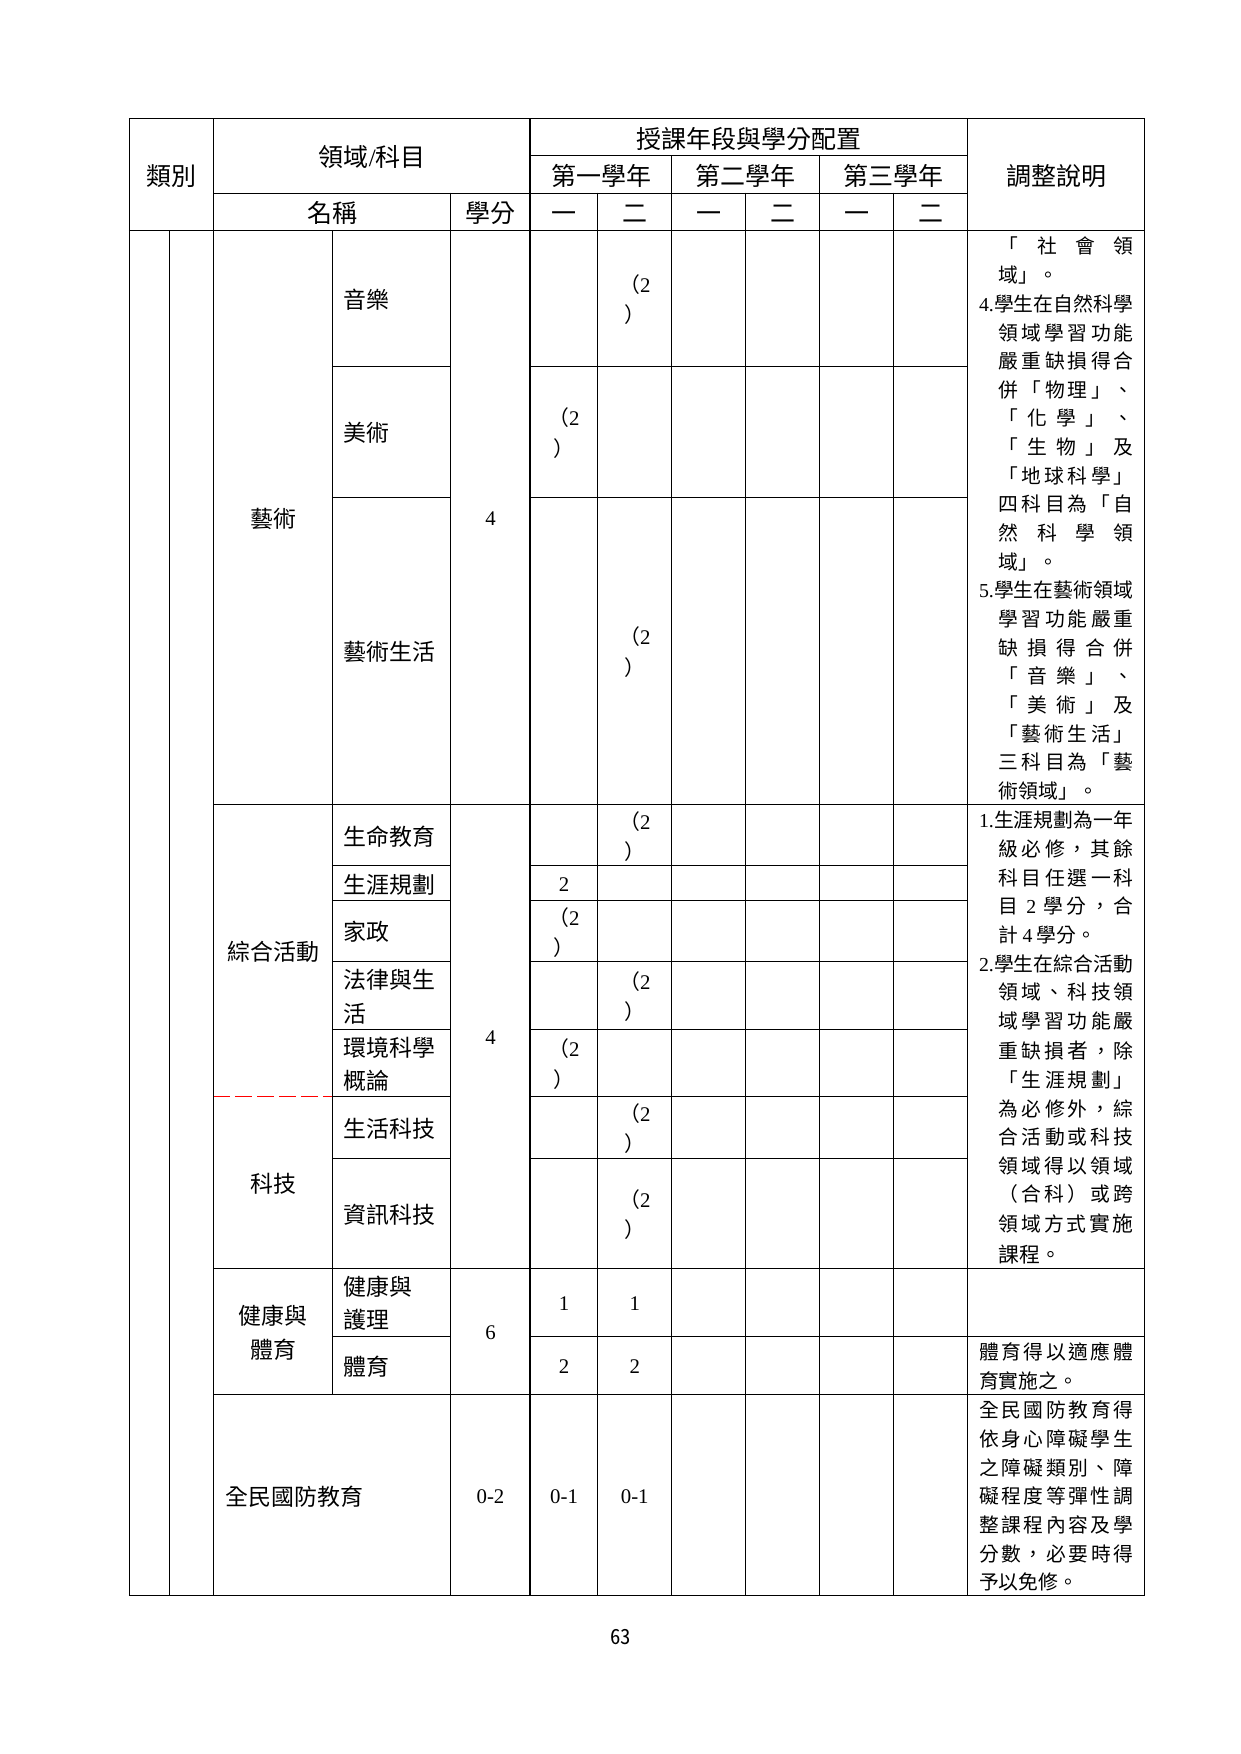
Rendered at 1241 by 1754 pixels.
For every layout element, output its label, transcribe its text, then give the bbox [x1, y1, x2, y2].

table_cell [672, 1395, 745, 1595]
table_cell [820, 1030, 893, 1096]
table_cell [820, 962, 893, 1029]
table_cell [746, 1337, 819, 1394]
table_cell [672, 962, 745, 1029]
table_cell [746, 1030, 819, 1096]
table_cell [820, 231, 893, 366]
table_cell 全民國防教育得依身心障礙學生之障礙類別、障礙程度等彈性調整課程內容及學分數，必要時得予以免修。 [968, 1395, 1144, 1595]
table_cell [672, 498, 745, 804]
table_cell [672, 901, 745, 961]
table_cell [820, 1097, 893, 1158]
table_cell [746, 498, 819, 804]
table_cell [531, 805, 597, 865]
table_cell [894, 498, 967, 804]
table_cell （2） [598, 1097, 671, 1158]
table_header 授課年段與學分配置 [531, 119, 967, 155]
table_cell [746, 962, 819, 1029]
table_cell [746, 231, 819, 366]
table_cell [894, 962, 967, 1029]
table_cell 健康與 體育 [214, 1269, 332, 1394]
table_cell [894, 901, 967, 961]
table_cell [672, 367, 745, 497]
table_cell 1 [531, 1269, 597, 1336]
table_cell [894, 866, 967, 900]
table_cell [894, 1269, 967, 1336]
table_cell [820, 1337, 893, 1394]
table_cell [820, 901, 893, 961]
table_cell [672, 1030, 745, 1096]
table_cell [170, 231, 213, 1595]
table_cell [531, 1097, 597, 1158]
table_cell 「社會領域」。 4.學生在自然科學領域學習功能嚴重缺損得合併「物理」、「化學」、「生物」及「地球科學」四科目為「自然科學領域」。 5.學生在藝術領域學習功能嚴重缺損得合併「音樂」、「美術」及「藝術生活」三科目為「藝術領域」。 [968, 231, 1144, 804]
table_cell 第三學年 [820, 156, 967, 193]
table_cell [820, 1269, 893, 1336]
table_cell 一 [531, 194, 597, 230]
table_cell [968, 1269, 1144, 1336]
table_cell 2 [598, 1337, 671, 1394]
table_cell 資訊科技 [333, 1159, 450, 1268]
table_cell 家政 [333, 901, 450, 961]
table_cell 4 [451, 231, 529, 804]
table_cell （2） [531, 901, 597, 961]
table_cell [894, 1097, 967, 1158]
table_cell 1.生涯規劃為一年級必修，其餘科目任選一科目2學分，合計4學分。 2.學生在綜合活動領域、科技領域學習功能嚴重缺損者，除「生涯規劃」為必修外，綜合活動或科技領域得以領域（合科）或跨領域方式實施課程。 [968, 805, 1144, 1268]
table_cell 全民國防教育 [214, 1395, 450, 1595]
table_cell 體育 [333, 1337, 450, 1394]
table_cell 二 [746, 194, 819, 230]
table_cell 健康與 護理 [333, 1269, 450, 1336]
table_cell [894, 1395, 967, 1595]
table_cell [820, 866, 893, 900]
table_cell [672, 1159, 745, 1268]
table_cell [894, 1337, 967, 1394]
table_cell [746, 1269, 819, 1336]
table_cell 美術 [333, 367, 450, 497]
table_cell [746, 805, 819, 865]
table_cell 生涯規劃 [333, 866, 450, 900]
table_cell 一 [672, 194, 745, 230]
table_cell 第一學年 [531, 156, 671, 193]
table_cell [894, 231, 967, 366]
table_cell [820, 805, 893, 865]
table_cell 生命教育 [333, 805, 450, 865]
table_cell [894, 1159, 967, 1268]
table_header 領域/科目 [214, 119, 529, 193]
table_cell [598, 1030, 671, 1096]
table_header 調整說明 [968, 119, 1144, 230]
table_cell 2 [531, 1337, 597, 1394]
table_cell [894, 367, 967, 497]
table_cell [672, 1337, 745, 1394]
table_cell （2） [598, 805, 671, 865]
table_cell [820, 1395, 893, 1595]
table_cell 一 [820, 194, 893, 230]
table_cell 二 [894, 194, 967, 230]
table_cell 0-1 [531, 1395, 597, 1595]
table_cell 二 [598, 194, 671, 230]
table_cell [531, 962, 597, 1029]
table_cell 環境科學概論 [333, 1030, 450, 1096]
table_cell [531, 231, 597, 366]
table_cell 音樂 [333, 231, 450, 366]
table_cell [672, 805, 745, 865]
table_cell 藝術 [214, 231, 332, 804]
table_cell 藝術生活 [333, 498, 450, 804]
table_cell 生活科技 [333, 1097, 450, 1158]
table_cell [130, 231, 169, 1595]
table_cell [894, 1030, 967, 1096]
table_cell 第二學年 [672, 156, 819, 193]
table_cell [598, 866, 671, 900]
table_cell （2） [598, 962, 671, 1029]
table_cell （2） [598, 1159, 671, 1268]
table_cell （2） [531, 367, 597, 497]
table_cell [672, 1269, 745, 1336]
table_cell [531, 498, 597, 804]
table_cell 綜合活動 [214, 805, 332, 1096]
table_cell 0-1 [598, 1395, 671, 1595]
table_cell 體育得以適應體育實施之。 [968, 1337, 1144, 1394]
table_cell （2） [598, 231, 671, 366]
table_cell [531, 1159, 597, 1268]
table_cell [672, 1097, 745, 1158]
table_cell [672, 231, 745, 366]
table_header 類別 [130, 119, 213, 230]
table_cell 名稱 [214, 194, 450, 230]
table_cell [672, 866, 745, 900]
table_cell 1 [598, 1269, 671, 1336]
table_cell 2 [531, 866, 597, 900]
table_cell [746, 1159, 819, 1268]
table_cell （2） [531, 1030, 597, 1096]
table_cell （2） [598, 498, 671, 804]
table_cell [598, 367, 671, 497]
table_cell 4 [451, 805, 529, 1268]
table_cell [820, 1159, 893, 1268]
table_cell [746, 866, 819, 900]
table_cell [746, 1395, 819, 1595]
table_cell [894, 805, 967, 865]
table_cell 6 [451, 1269, 529, 1394]
table_cell 學分 [451, 194, 529, 230]
table_cell 科技 [214, 1096, 332, 1268]
table_cell [746, 901, 819, 961]
table_cell 法律與生活 [333, 962, 450, 1029]
table_cell [598, 901, 671, 961]
table_cell [820, 498, 893, 804]
table_cell 0-2 [451, 1395, 529, 1595]
table_cell [746, 1097, 819, 1158]
table_cell [746, 367, 819, 497]
table_cell [820, 367, 893, 497]
